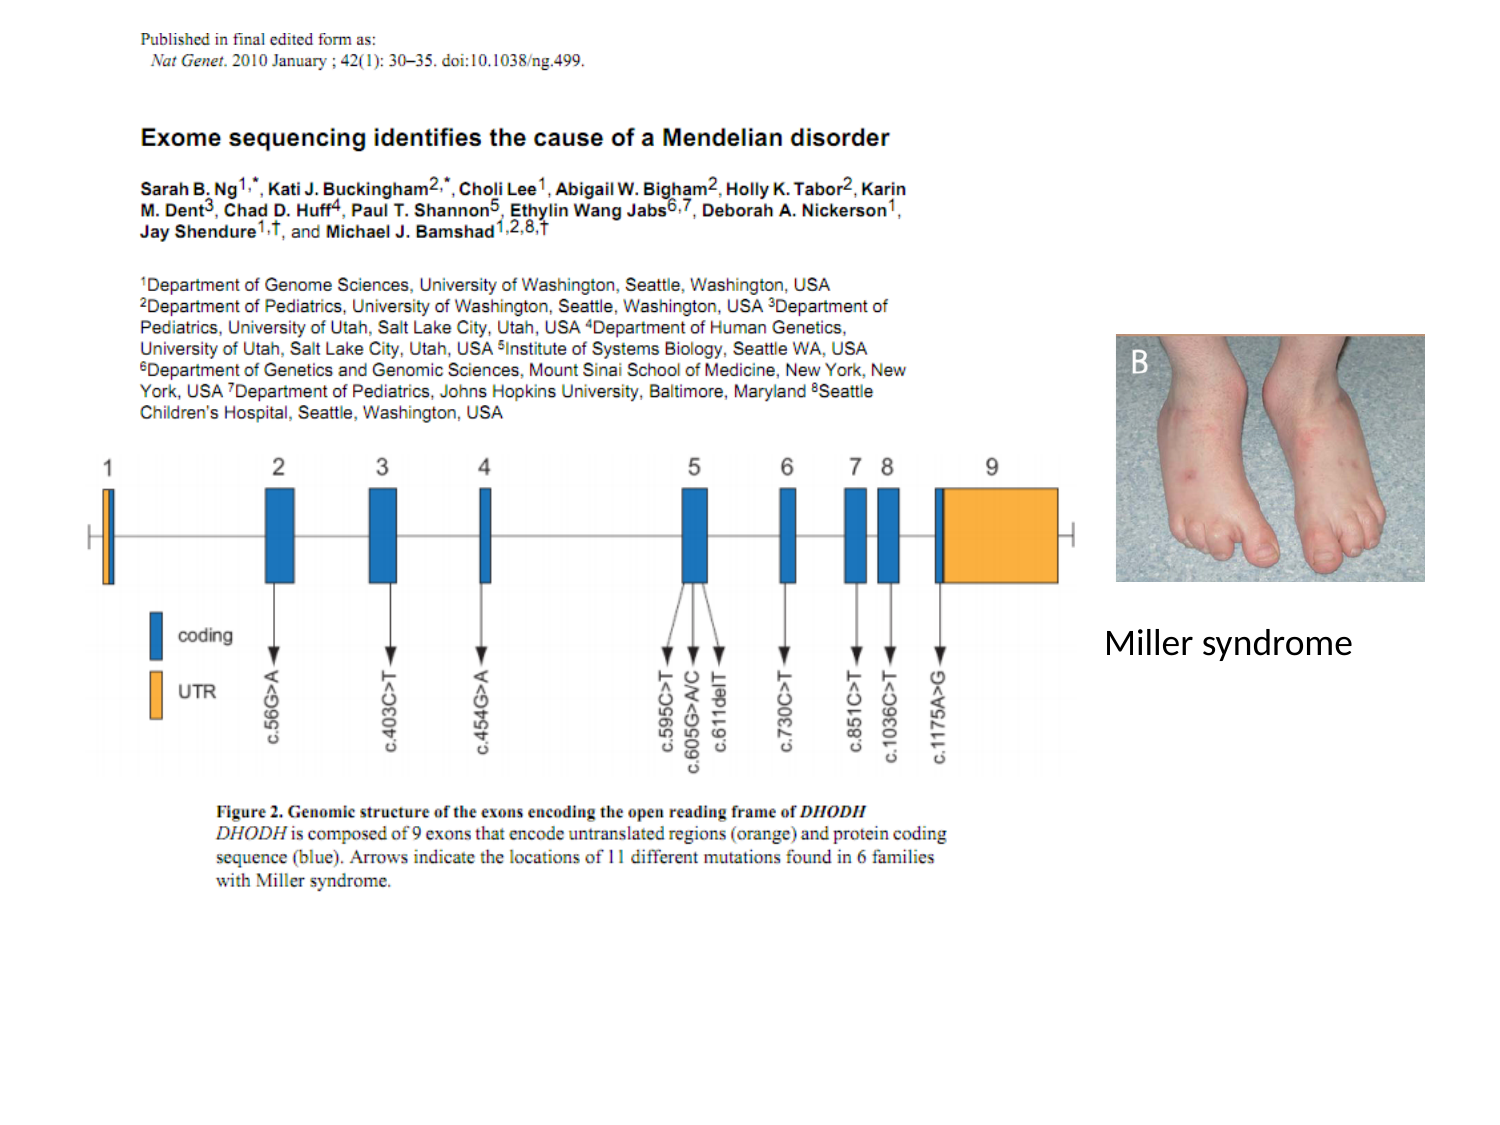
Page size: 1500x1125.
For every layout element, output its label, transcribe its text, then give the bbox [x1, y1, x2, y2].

picture [29, 433, 1103, 909]
picture [1112, 334, 1425, 582]
text_box Miller syndrome [1103, 610, 1369, 671]
picture [62, 33, 940, 432]
